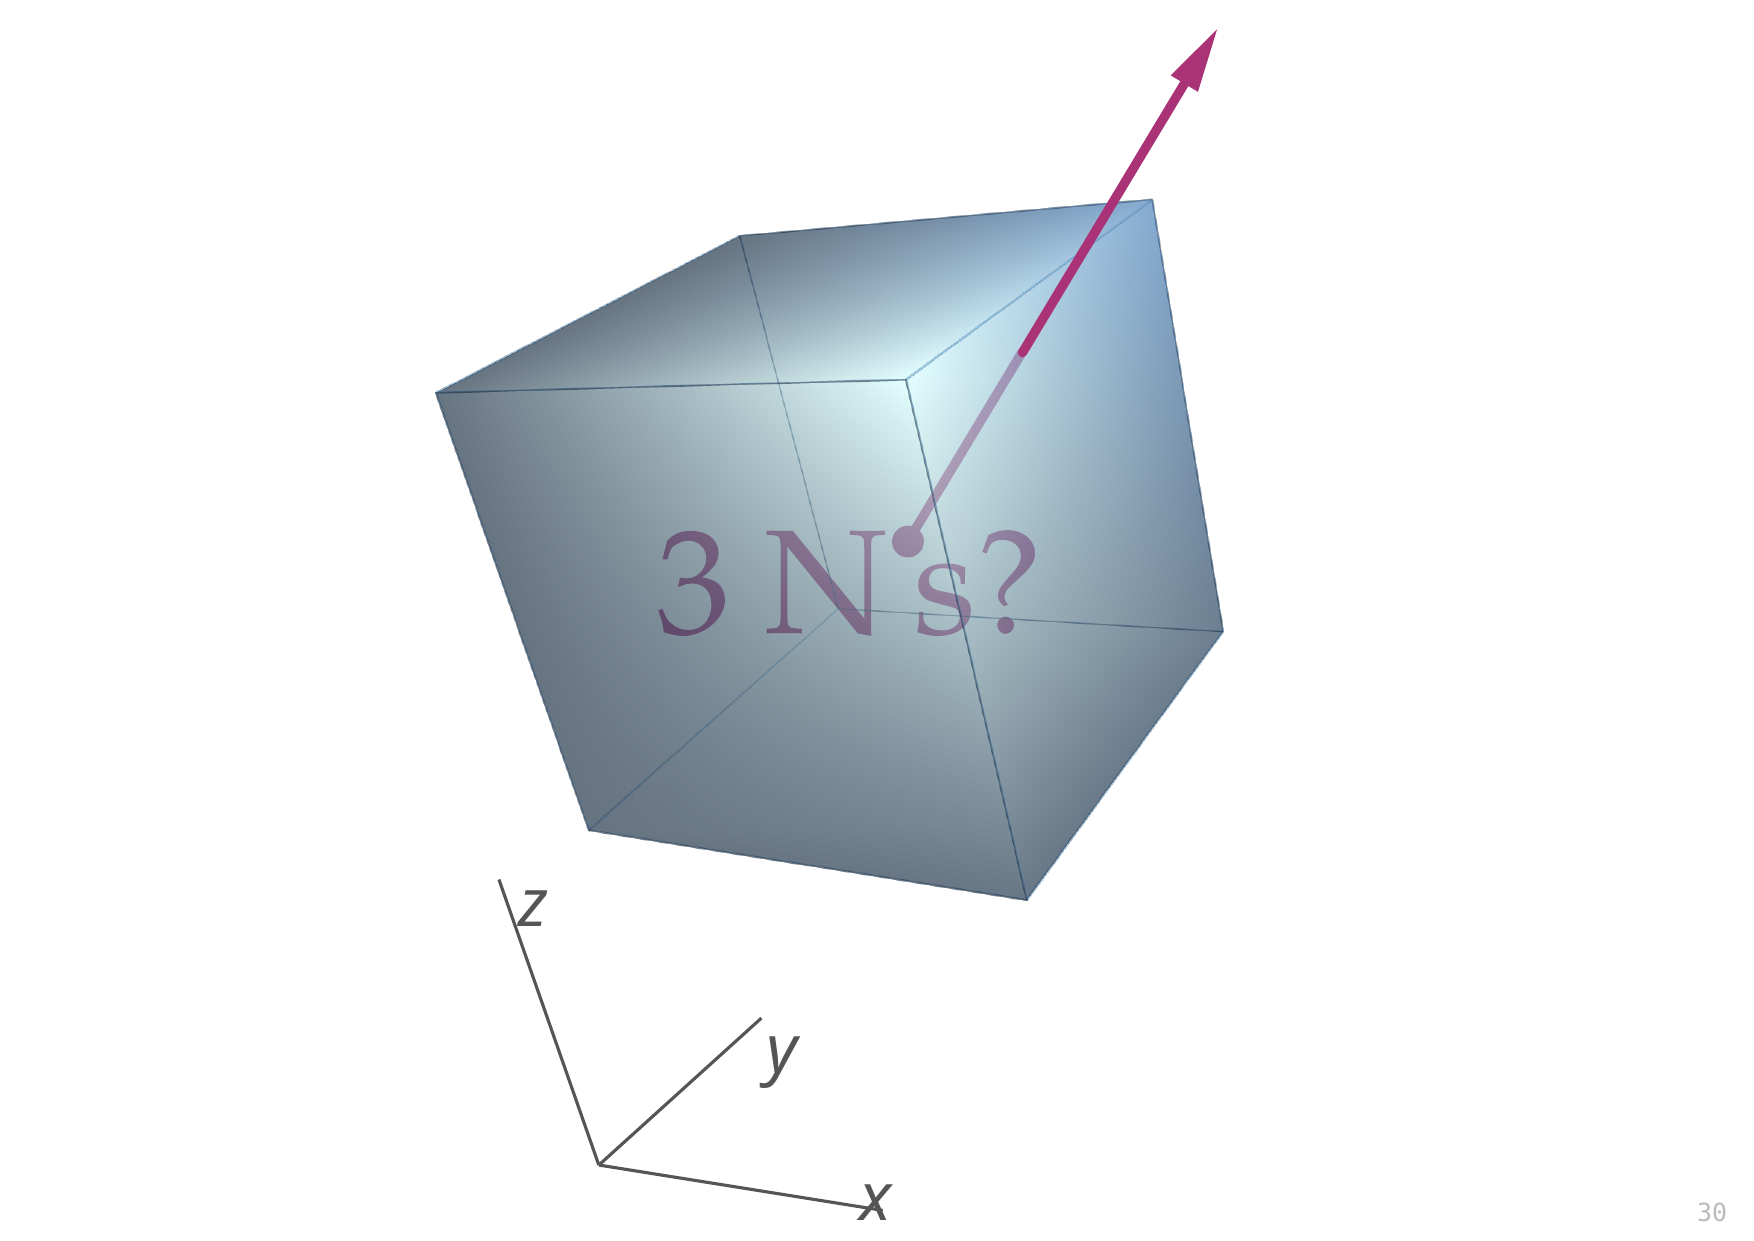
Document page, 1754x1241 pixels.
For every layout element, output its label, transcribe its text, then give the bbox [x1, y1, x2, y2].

text_box z [503, 848, 543, 930]
text_box x [844, 1141, 886, 1224]
text_box y [751, 994, 793, 1076]
